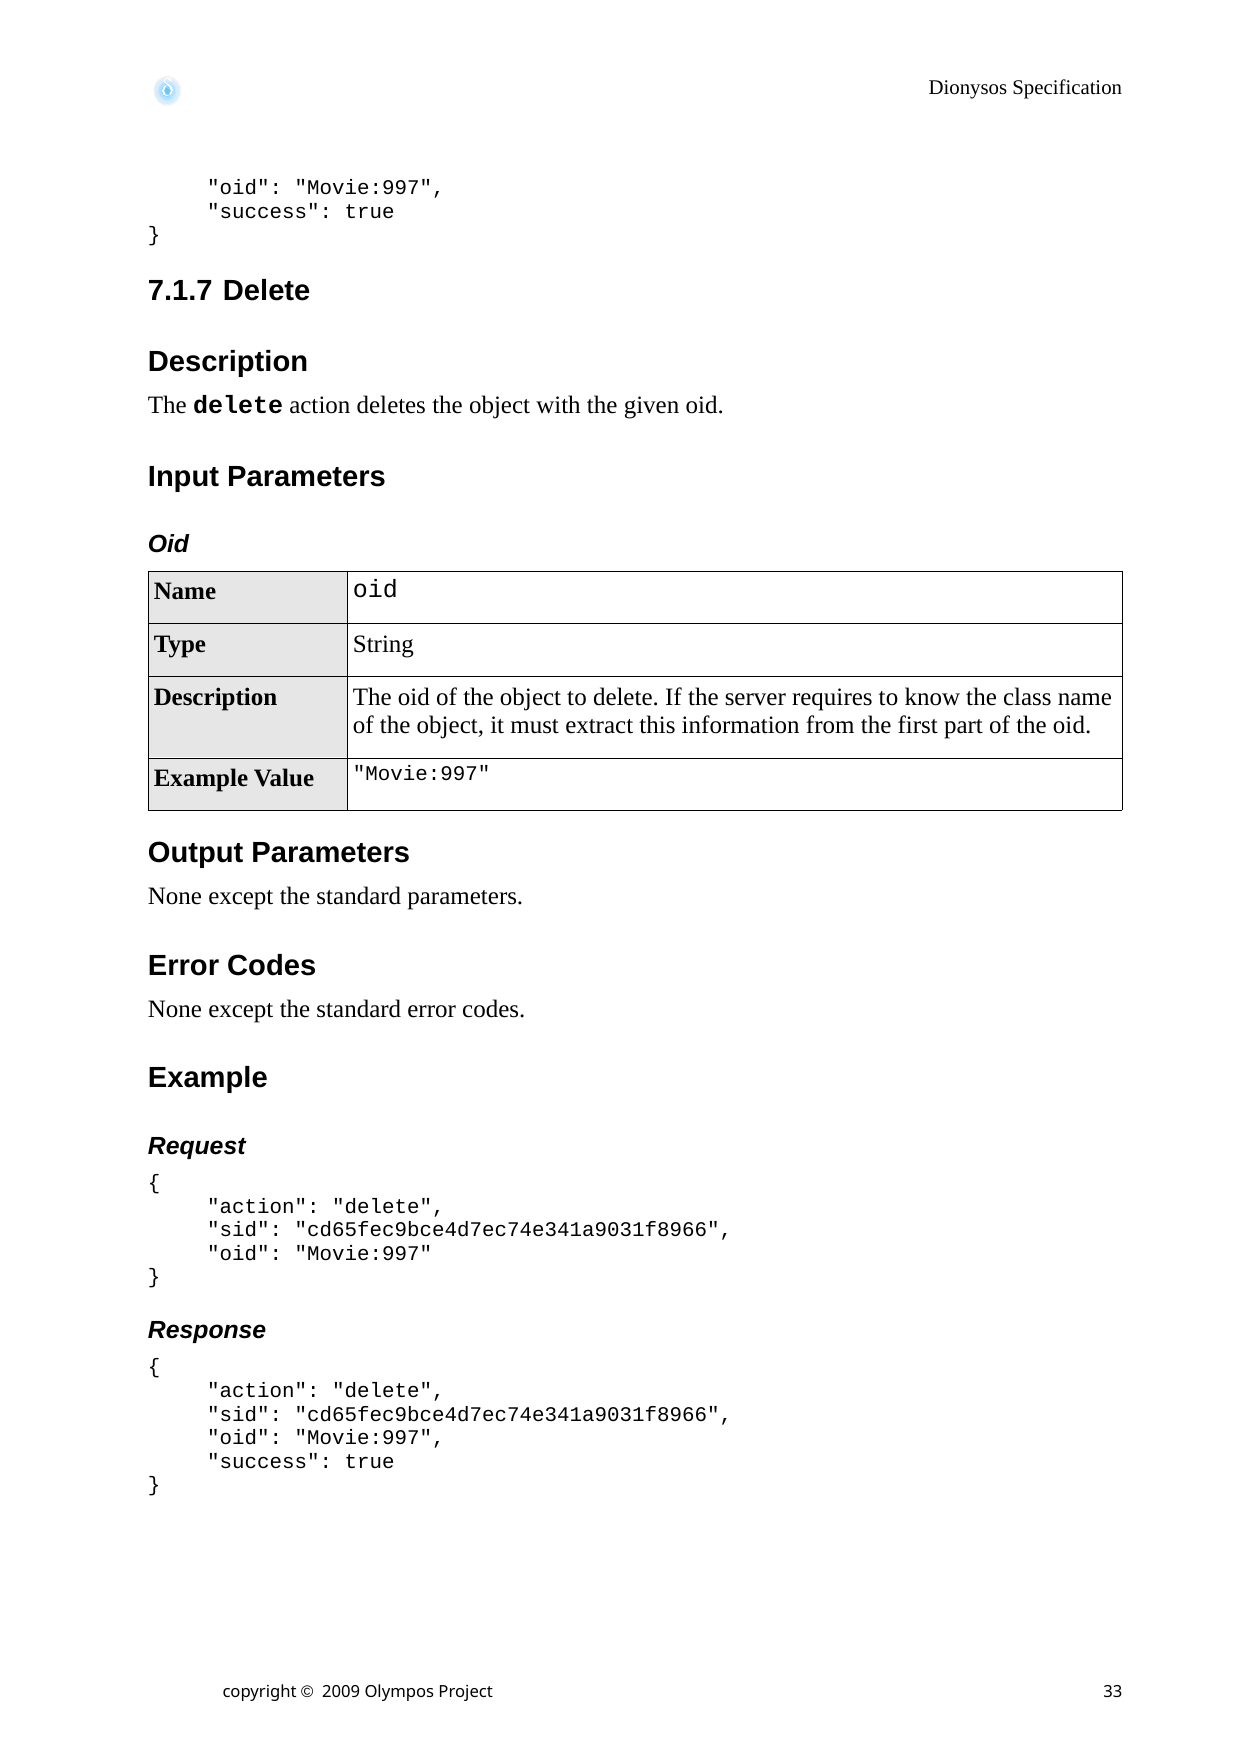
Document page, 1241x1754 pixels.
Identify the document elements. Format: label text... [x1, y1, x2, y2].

text } [148, 1474, 1122, 1498]
table_header Name [149, 572, 347, 623]
text } [148, 1267, 1122, 1290]
text Error Codes [148, 948, 1122, 981]
table_cell String [348, 624, 1122, 676]
text "oid": "Movie:997", [148, 177, 1122, 201]
text Example [148, 1060, 1122, 1093]
text Request [148, 1131, 1122, 1159]
text "sid": "cd65fec9bce4d7ec74e341a9031f8966", [148, 1403, 1122, 1427]
text Input Parameters [148, 458, 1122, 492]
text } [148, 224, 1122, 248]
text "sid": "cd65fec9bce4d7ec74e341a9031f8966", [148, 1219, 1122, 1243]
text "action": "delete", [148, 1380, 1122, 1403]
text "action": "delete", [148, 1196, 1122, 1219]
text The delete action deletes the object with the given oid. [148, 390, 1122, 421]
text "oid": "Movie:997", [148, 1427, 1122, 1451]
text { [148, 1172, 1122, 1196]
table_cell Description [149, 677, 347, 757]
picture [152, 75, 184, 106]
text "success": true [148, 1451, 1122, 1474]
text Oid [148, 529, 1122, 558]
subtitle Delete [148, 273, 1122, 307]
text Output Parameters [148, 835, 1122, 869]
text Description [148, 344, 1122, 378]
text { [148, 1356, 1122, 1380]
table_cell The oid of the object to delete. If the server requires to know the class name of the object, it must extract this information from the first part of the oid. [348, 677, 1122, 757]
table_header oid [348, 572, 1122, 623]
table_cell Type [149, 624, 347, 676]
text None except the standard parameters. [148, 881, 1122, 910]
table_cell "Movie:997" [348, 759, 1122, 810]
table_cell Example Value [149, 759, 347, 810]
text "oid": "Movie:997" [148, 1243, 1122, 1267]
text Response [148, 1315, 1122, 1344]
text None except the standard error codes. [148, 994, 1122, 1022]
text "success": true [148, 201, 1122, 224]
